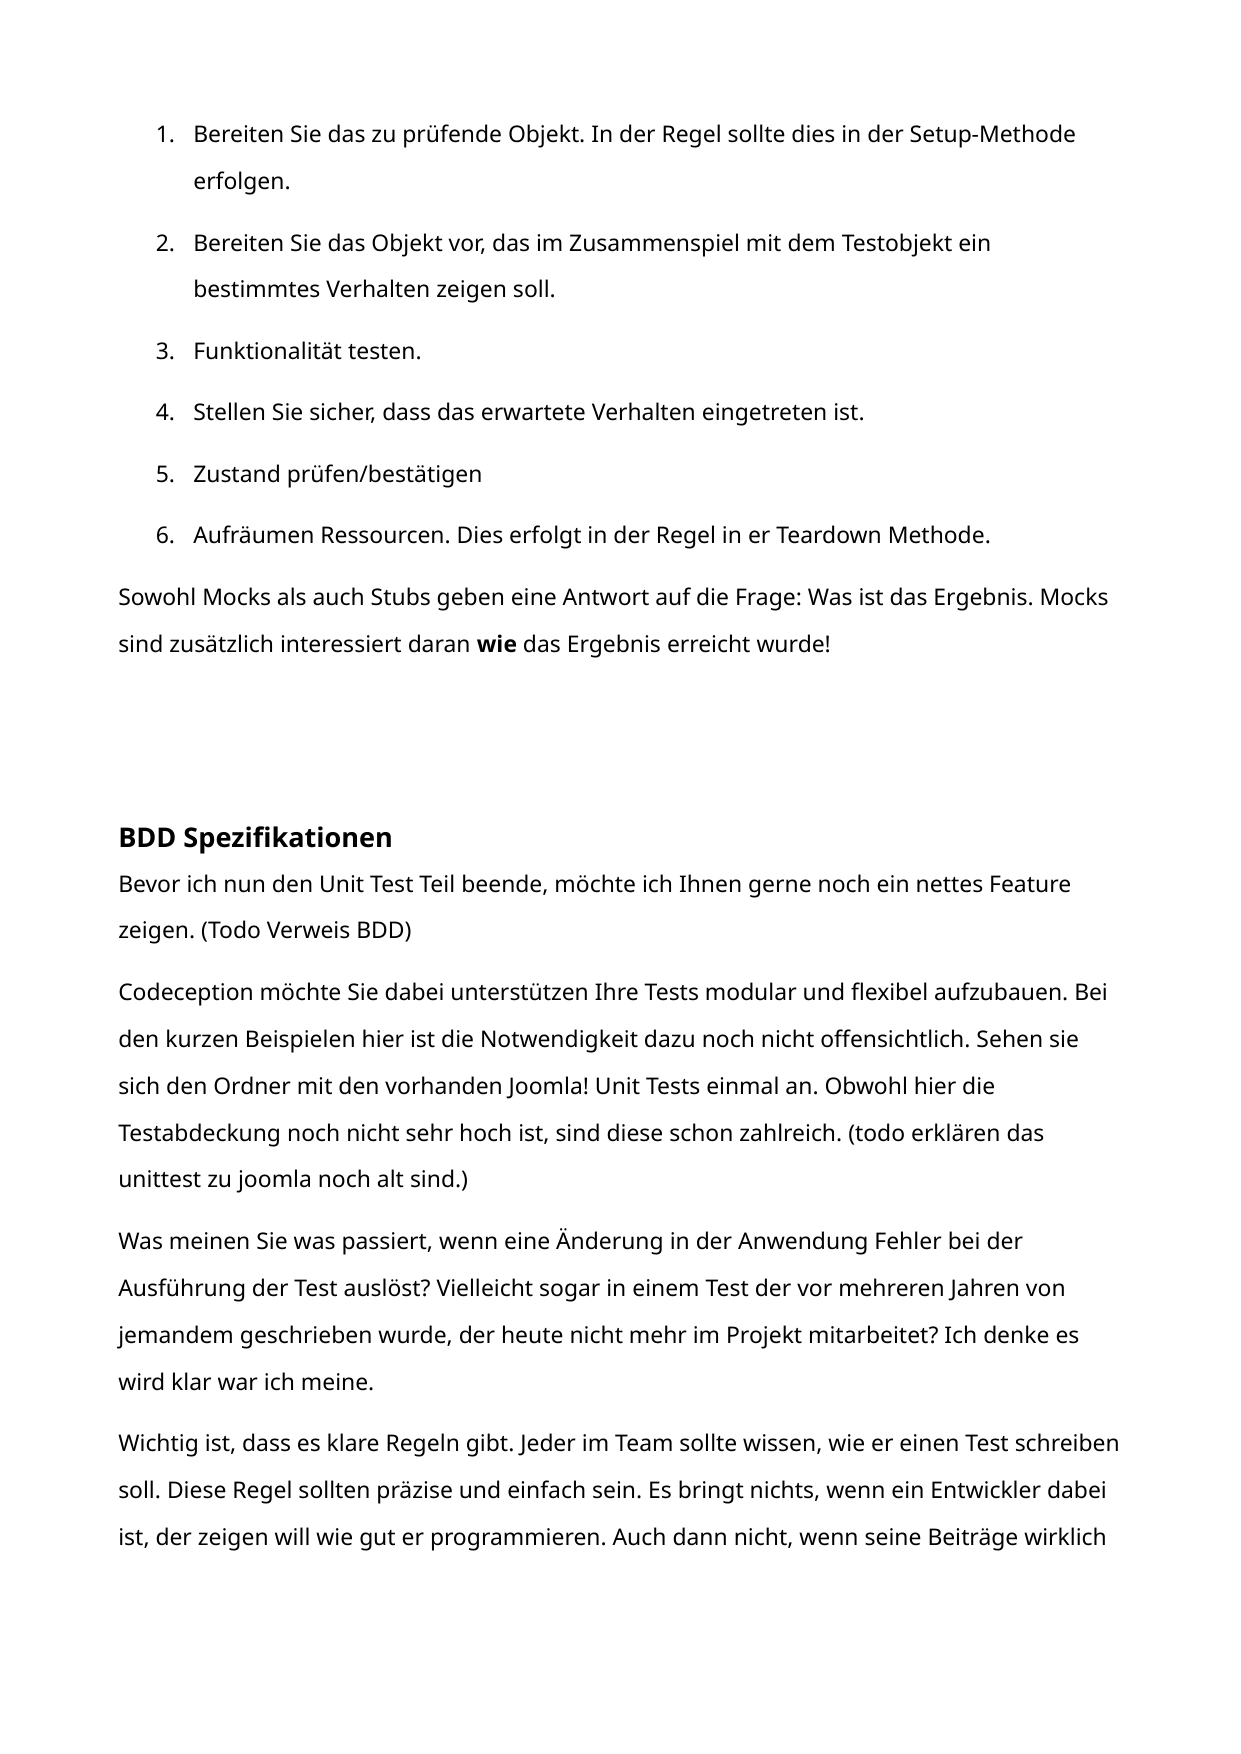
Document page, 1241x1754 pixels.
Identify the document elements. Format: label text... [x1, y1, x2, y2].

list Zustand prüfen/bestätigen [156, 458, 1122, 489]
list Bereiten Sie das zu prüfende Objekt. In der Regel sollte dies in der Setup-Methode erfolgen. [156, 118, 1122, 196]
list Stellen Sie sicher, dass das erwartete Verhalten eingetreten ist. [156, 396, 1122, 427]
text Was meinen Sie was passiert, wenn eine Änderung in der Anwendung Fehler bei der Ausführung der Test auslöst? Vielleicht sogar in einem Test der vor mehreren Jahren von jemandem geschrieben wurde, der heute nicht mehr im Projekt mitarbeitet? Ich denke es wird klar war ich meine. [118, 1225, 1122, 1397]
text Sowohl Mocks als auch Stubs geben eine Antwort auf die Frage: Was ist das Ergebnis. Mocks sind zusätzlich interessiert daran wie das Ergebnis erreicht wurde! [118, 581, 1122, 659]
list Aufräumen Ressourcen. Dies erfolgt in der Regel in er Teardown Methode. [156, 519, 1122, 550]
list Funktionalität testen. [156, 335, 1122, 366]
text Codeception möchte Sie dabei unterstützen Ihre Tests modular und flexibel aufzubauen. Bei den kurzen Beispielen hier ist die Notwendigkeit dazu noch nicht offensichtlich. Sehen sie sich den Ordner mit den vorhanden Joomla! Unit Tests einmal an. Obwohl hier die Testabdeckung noch nicht sehr hoch ist, sind diese schon zahlreich. (todo erklären das unittest zu joomla noch alt sind.) [118, 976, 1122, 1194]
list Bereiten Sie das Objekt vor, das im Zusammenspiel mit dem Testobjekt ein bestimmtes Verhalten zeigen soll. [156, 226, 1122, 304]
text Bevor ich nun den Unit Test Teil beende, möchte ich Ihnen gerne noch ein nettes Feature zeigen. (Todo Verweis BDD) [118, 867, 1122, 946]
subtitle BDD Spezifikationen [118, 818, 1122, 855]
text Wichtig ist, dass es klare Regeln gibt. Jeder im Team sollte wissen, wie er einen Test schreiben soll. Diese Regel sollten präzise und einfach sein. Es bringt nichts, wenn ein Entwickler dabei ist, der zeigen will wie gut er programmieren. Auch dann nicht, wenn seine Beiträge wirklich [118, 1427, 1122, 1552]
